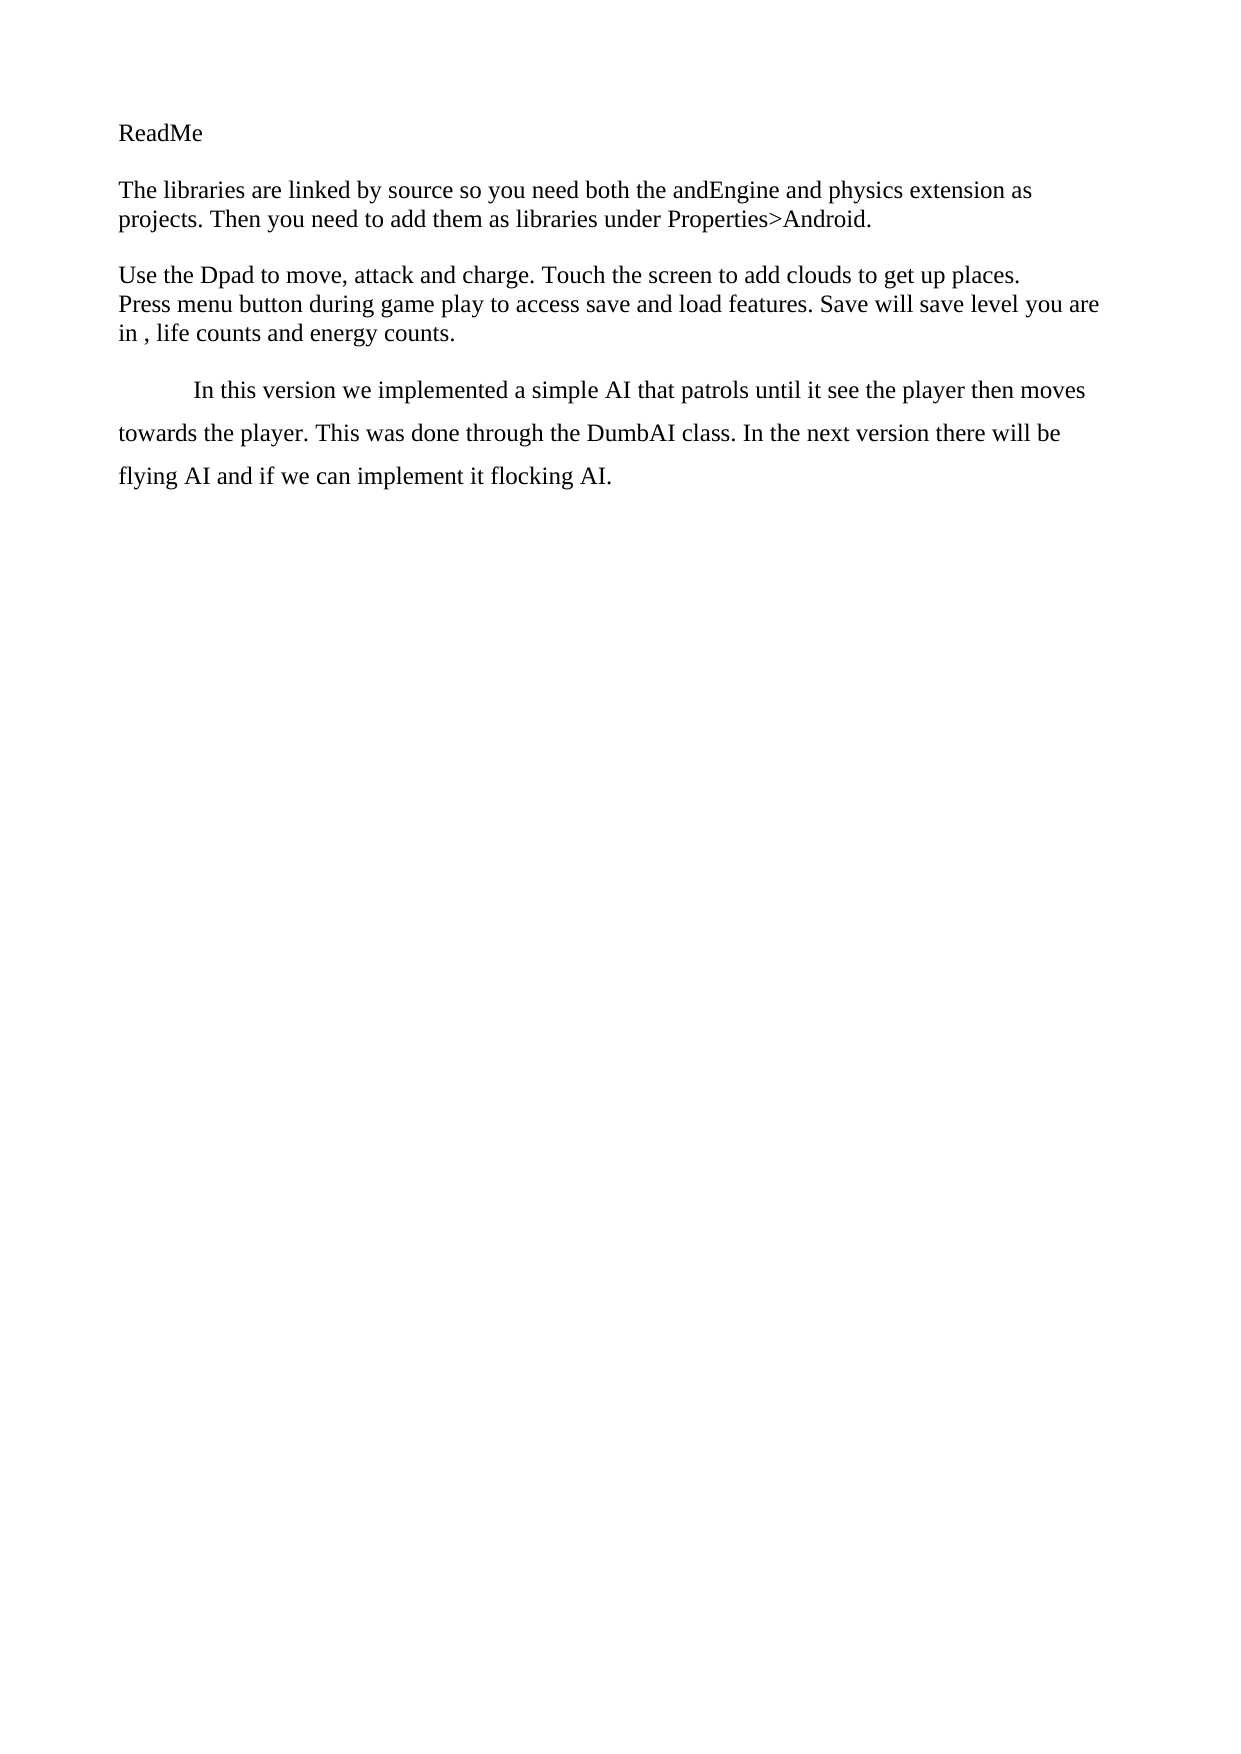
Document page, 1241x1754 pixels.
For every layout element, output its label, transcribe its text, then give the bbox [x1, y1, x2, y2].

text In this version we implemented a simple AI that patrols until it see the player then moves towards the player. This was done through the DumbAI class. In the next version there will be flying AI and if we can implement it flocking AI. [118, 375, 1122, 490]
text Press menu button during game play to access save and load features. Save will save level you are in , life counts and energy counts. [118, 289, 1122, 347]
text Use the Dpad to move, attack and charge. Touch the screen to add clouds to get up places. [118, 260, 1122, 289]
text The libraries are linked by source so you need both the andEngine and physics extension as projects. Then you need to add them as libraries under Properties>Android. [118, 175, 1122, 232]
text ReadMe [118, 118, 1122, 147]
